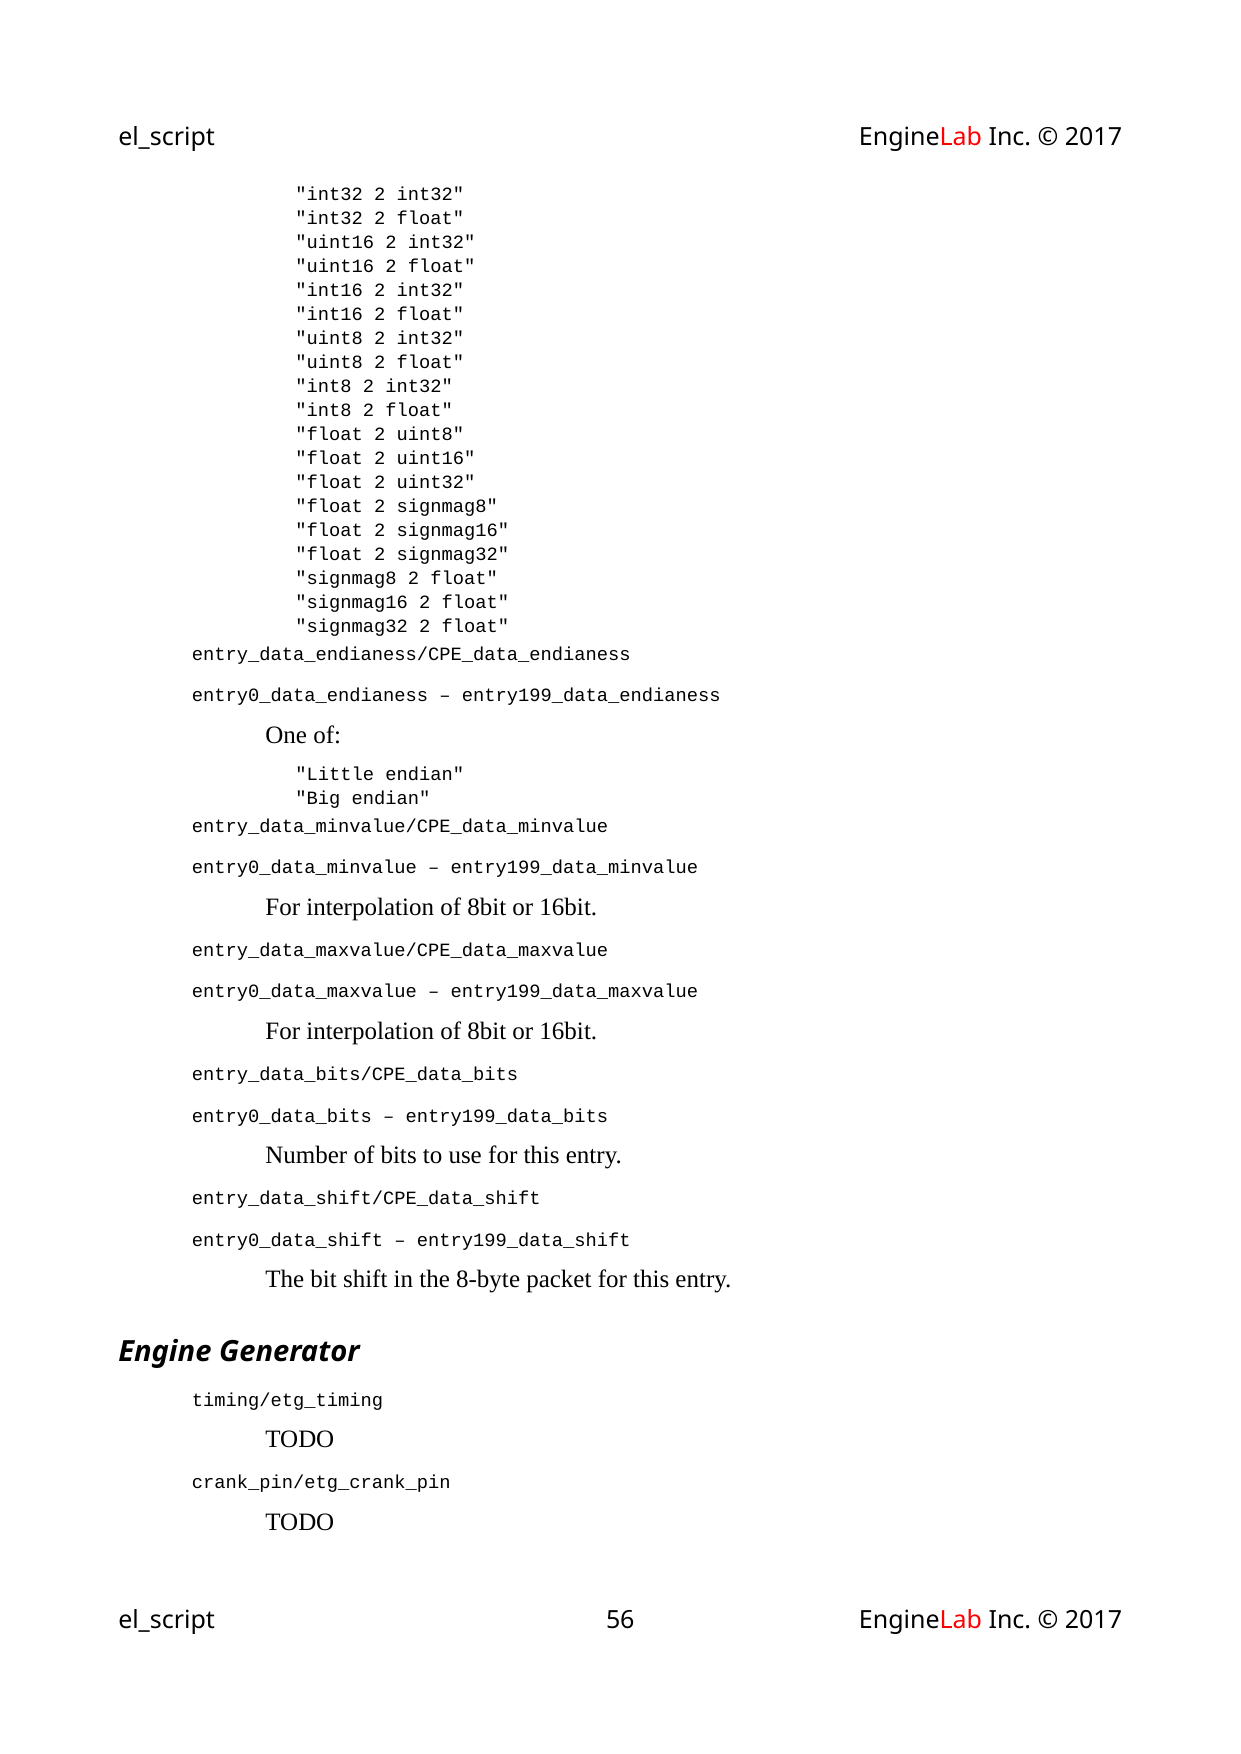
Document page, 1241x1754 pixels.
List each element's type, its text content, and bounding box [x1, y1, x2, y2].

text "int8 2 float" [148, 397, 1122, 421]
text "int8 2 int32" [148, 373, 1122, 397]
text One of: [118, 720, 1122, 748]
text "float 2 signmag8" [148, 493, 1122, 517]
text "float 2 signmag16" [148, 517, 1122, 541]
text "signmag32 2 float" [148, 613, 1122, 637]
text "float 2 uint32" [148, 469, 1122, 493]
text "int16 2 int32" [148, 277, 1122, 301]
text The bit shift in the 8-byte packet for this entry. [118, 1264, 1122, 1293]
text "int32 2 int32" [148, 182, 1122, 206]
text entry0_data_endianess – entry199_data_endianess [118, 678, 1122, 707]
text "Little endian" [148, 761, 1122, 785]
text "signmag8 2 float" [148, 565, 1122, 589]
text entry0_data_minvalue – entry199_data_minvalue [118, 850, 1122, 879]
text For interpolation of 8bit or 16bit. [118, 892, 1122, 921]
text "int16 2 float" [148, 301, 1122, 325]
text "Big endian" [148, 785, 1122, 809]
text Number of bits to use for this entry. [118, 1140, 1122, 1169]
text TODO [118, 1507, 1122, 1536]
text "uint16 2 int32" [148, 229, 1122, 253]
text TODO [118, 1424, 1122, 1453]
text entry_data_endianess/CPE_data_endianess [118, 637, 1122, 666]
text "float 2 uint8" [148, 421, 1122, 445]
text "uint8 2 float" [148, 349, 1122, 373]
text entry_data_minvalue/CPE_data_minvalue [118, 809, 1122, 838]
text "signmag16 2 float" [148, 589, 1122, 613]
text timing/etg_timing [118, 1383, 1122, 1412]
text "int32 2 float" [148, 206, 1122, 229]
text "uint16 2 float" [148, 253, 1122, 277]
text "float 2 signmag32" [148, 541, 1122, 565]
text entry_data_shift/CPE_data_shift [118, 1181, 1122, 1210]
text entry_data_bits/CPE_data_bits [118, 1057, 1122, 1086]
text crank_pin/etg_crank_pin [118, 1466, 1122, 1494]
text entry0_data_maxvalue – entry199_data_maxvalue [118, 974, 1122, 1003]
text entry_data_maxvalue/CPE_data_maxvalue [118, 933, 1122, 962]
text "float 2 uint16" [148, 445, 1122, 469]
subtitle Engine Generator [118, 1331, 1122, 1370]
text entry0_data_shift – entry199_data_shift [118, 1223, 1122, 1252]
text "uint8 2 int32" [148, 325, 1122, 349]
text For interpolation of 8bit or 16bit. [118, 1016, 1122, 1045]
text entry0_data_bits – entry199_data_bits [118, 1099, 1122, 1128]
